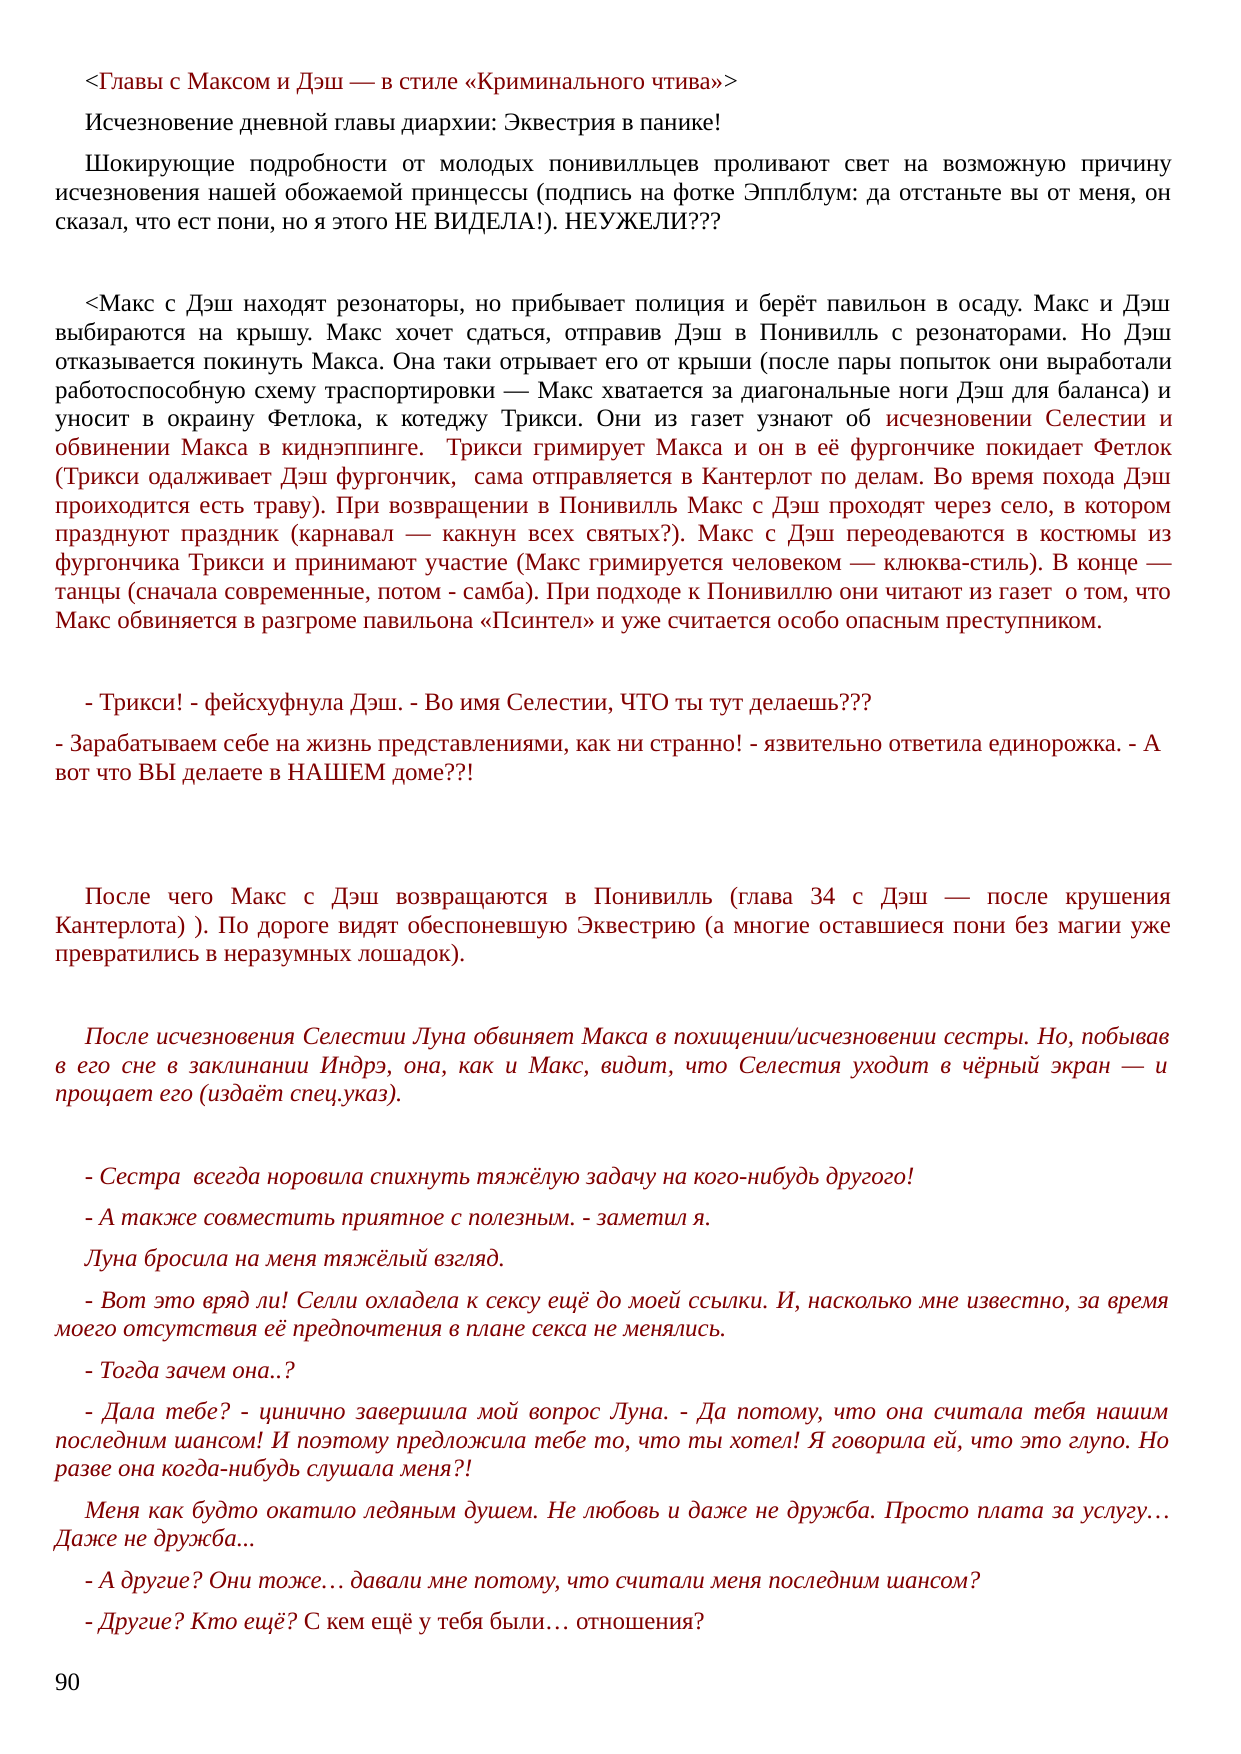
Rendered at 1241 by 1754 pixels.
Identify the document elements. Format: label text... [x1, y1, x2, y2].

text После чего Макс с Дэш возвращаются в Понивилль (глава 34 с Дэш — после крушения Кантерлота) ). По дороге видят обеспоневшую Эквестрию (а многие оставшиеся пони без магии уже превратились в неразумных лошадок). [55, 881, 1173, 967]
text - Сестра всегда норовила спихнуть тяжёлую задачу на кого-нибудь другого! [55, 1161, 1173, 1190]
text Шокирующие подробности от молодых понивилльцев проливают свет на возможную причину исчезновения нашей обожаемой принцессы (подпись на фотке Эпплблум: да отстаньте вы от меня, он сказал, что ест пони, но я этого НЕ ВИДЕЛА!). НЕУЖЕЛИ??? [55, 148, 1173, 235]
text <Макс с Дэш находят резонаторы, но прибывает полиция и берёт павильон в осаду. Макс и Дэш выбираются на крышу. Макс хочет сдаться, отправив Дэш в Понивилль с резонаторами. Но Дэш отказывается покинуть Макса. Она таки отрывает его от крыши (после пары попыток они выработали работоспособную схему траспортировки — Макс хватается за диагональные ноги Дэш для баланса) и уносит в окраину Фетлока, к котеджу Трикси. Они из газет узнают об исчезновении Селестии и обвинении Макса в киднэппинге. Трикси гримирует Макса и он в её фургончике покидает Фетлок (Трикси одалживает Дэш фургончик, сама отправляется в Кантерлот по делам. Во время похода Дэш проиходится есть траву). При возвращении в Понивилль Макс с Дэш проходят через село, в котором празднуют праздник (карнавал — какнун всех святых?). Макс с Дэш переодеваются в костюмы из фургончика Трикси и принимают участие (Макс гримируется человеком — клюква-стиль). В конце — танцы (сначала современные, потом - самба). При подходе к Понивиллю они читают из газет о том, что Макс обвиняется в разгроме павильона «Псинтел» и уже считается особо опасным преступником. [55, 288, 1173, 633]
text Меня как будто окатило ледяным душем. Не любовь и даже не дружба. Просто плата за услугу… Даже не дружба... [55, 1495, 1173, 1552]
text Исчезновение дневной главы диархии: Эквестрия в панике! [55, 107, 1173, 136]
text - Вот это вряд ли! Селли охладела к сексу ещё до моей ссылки. И, насколько мне известно, за время моего отсутствия её предпочтения в плане секса не менялись. [55, 1285, 1173, 1342]
text - А также совместить приятное с полезным. - заметил я. [55, 1202, 1173, 1231]
text <Главы с Максом и Дэш — в стиле «Криминального чтива»> [55, 66, 1173, 95]
text - А другие? Они тоже… давали мне потому, что считали меня последним шансом? [55, 1565, 1173, 1593]
text Луна бросила на меня тяжёлый взгляд. [55, 1243, 1173, 1272]
text - Зарабатываем себе на жизнь представлениями, как ни странно! - язвительно ответила единорожка. - А вот что ВЫ делаете в НАШЕМ доме??! [55, 728, 1173, 786]
text - Трикси! - фейсхуфнула Дэш. - Во имя Селестии, ЧТО ты тут делаешь??? [55, 687, 1173, 716]
text - Другие? Кто ещё? С кем ещё у тебя были… отношения? [55, 1606, 1173, 1635]
text - Тогда зачем она..? [55, 1355, 1173, 1383]
text После исчезновения Селестии Луна обвиняет Макса в похищении/исчезновении сестры. Но, побывав в его сне в заклинании Индрэ, она, как и Макс, видит, что Селестия уходит в чёрный экран — и прощает его (издаёт спец.указ). [55, 1021, 1173, 1107]
text - Дала тебе? - цинично завершила мой вопрос Луна. - Да потому, что она считала тебя нашим последним шансом! И поэтому предложила тебе то, что ты хотел! Я говорила ей, что это глупо. Но разве она когда-нибудь слушала меня?! [55, 1396, 1173, 1482]
